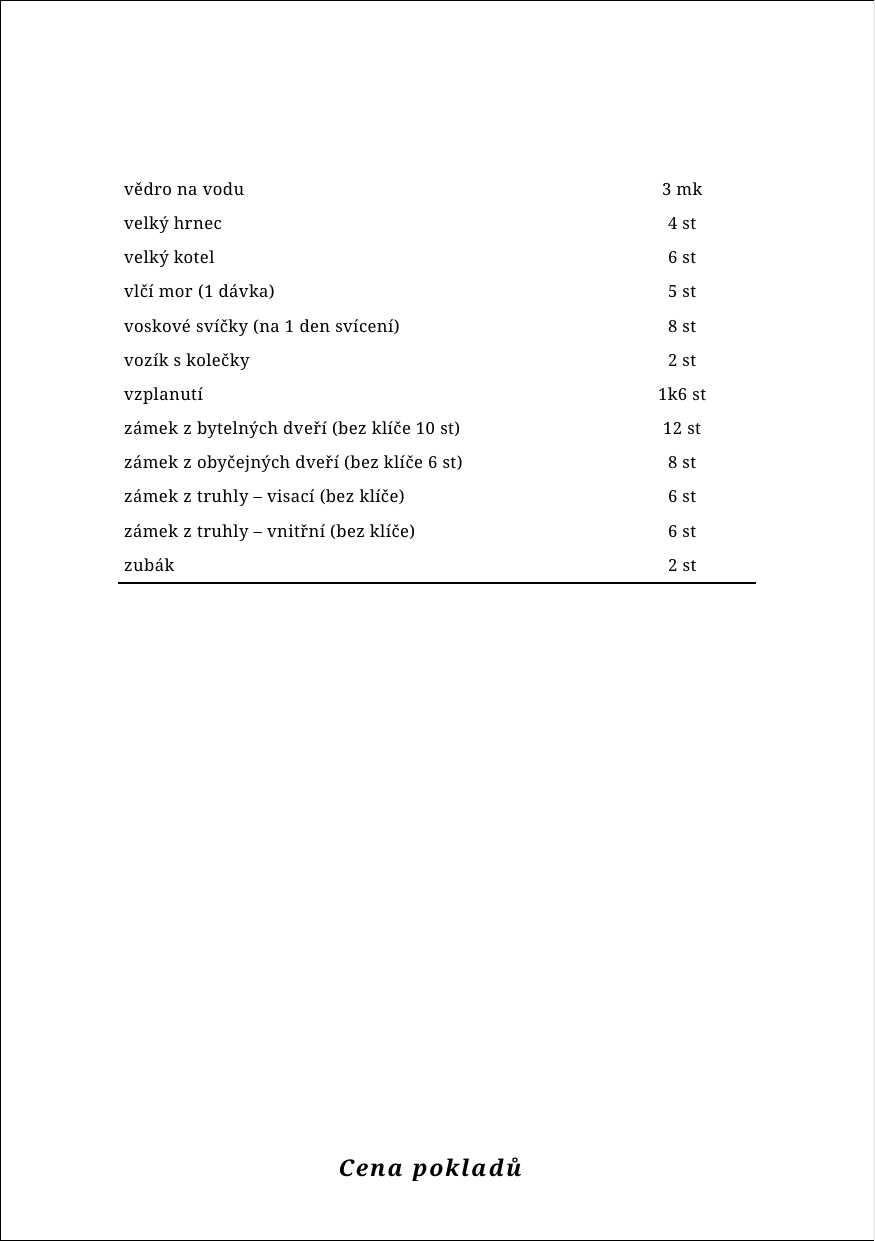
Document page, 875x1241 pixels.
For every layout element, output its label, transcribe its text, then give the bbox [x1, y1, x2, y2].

table_cell 8 st [608, 445, 756, 479]
table_cell voskové svíčky (na 1 den svícení) [118, 309, 608, 343]
table_cell 2 st [608, 548, 756, 582]
table_cell 6 st [608, 479, 756, 513]
table_cell zámek z⁠ truhly – vnitřní (bez klíče) [118, 514, 608, 548]
table_cell 12 st [608, 411, 756, 445]
table_cell 2 st [608, 343, 756, 377]
table_cell zubák [118, 548, 608, 582]
table_cell vědro na vodu [118, 172, 608, 206]
table_cell 6 st [608, 514, 756, 548]
table_cell vzplanutí [118, 377, 608, 411]
table_cell 1k6 st [608, 377, 756, 411]
table_cell 4 st [608, 206, 756, 240]
table_cell velký kotel [118, 240, 608, 274]
table_cell 6 st [608, 240, 756, 274]
table_cell 8 st [608, 309, 756, 343]
table_cell zámek z⁠ truhly – visací (bez klíče) [118, 479, 608, 513]
table_cell velký hrnec [118, 206, 608, 240]
table_cell zámek z⁠ bytelných dveří (bez klíče 10 st) [118, 411, 608, 445]
table_cell zámek z⁠ obyčejných dveří (bez klíče 6 st) [118, 445, 608, 479]
table_cell vlčí mor (1 dávka) [118, 274, 608, 308]
table_cell 3 mk [608, 172, 756, 206]
table_cell vozík s kolečky [118, 343, 608, 377]
table_cell 5 st [608, 274, 756, 308]
